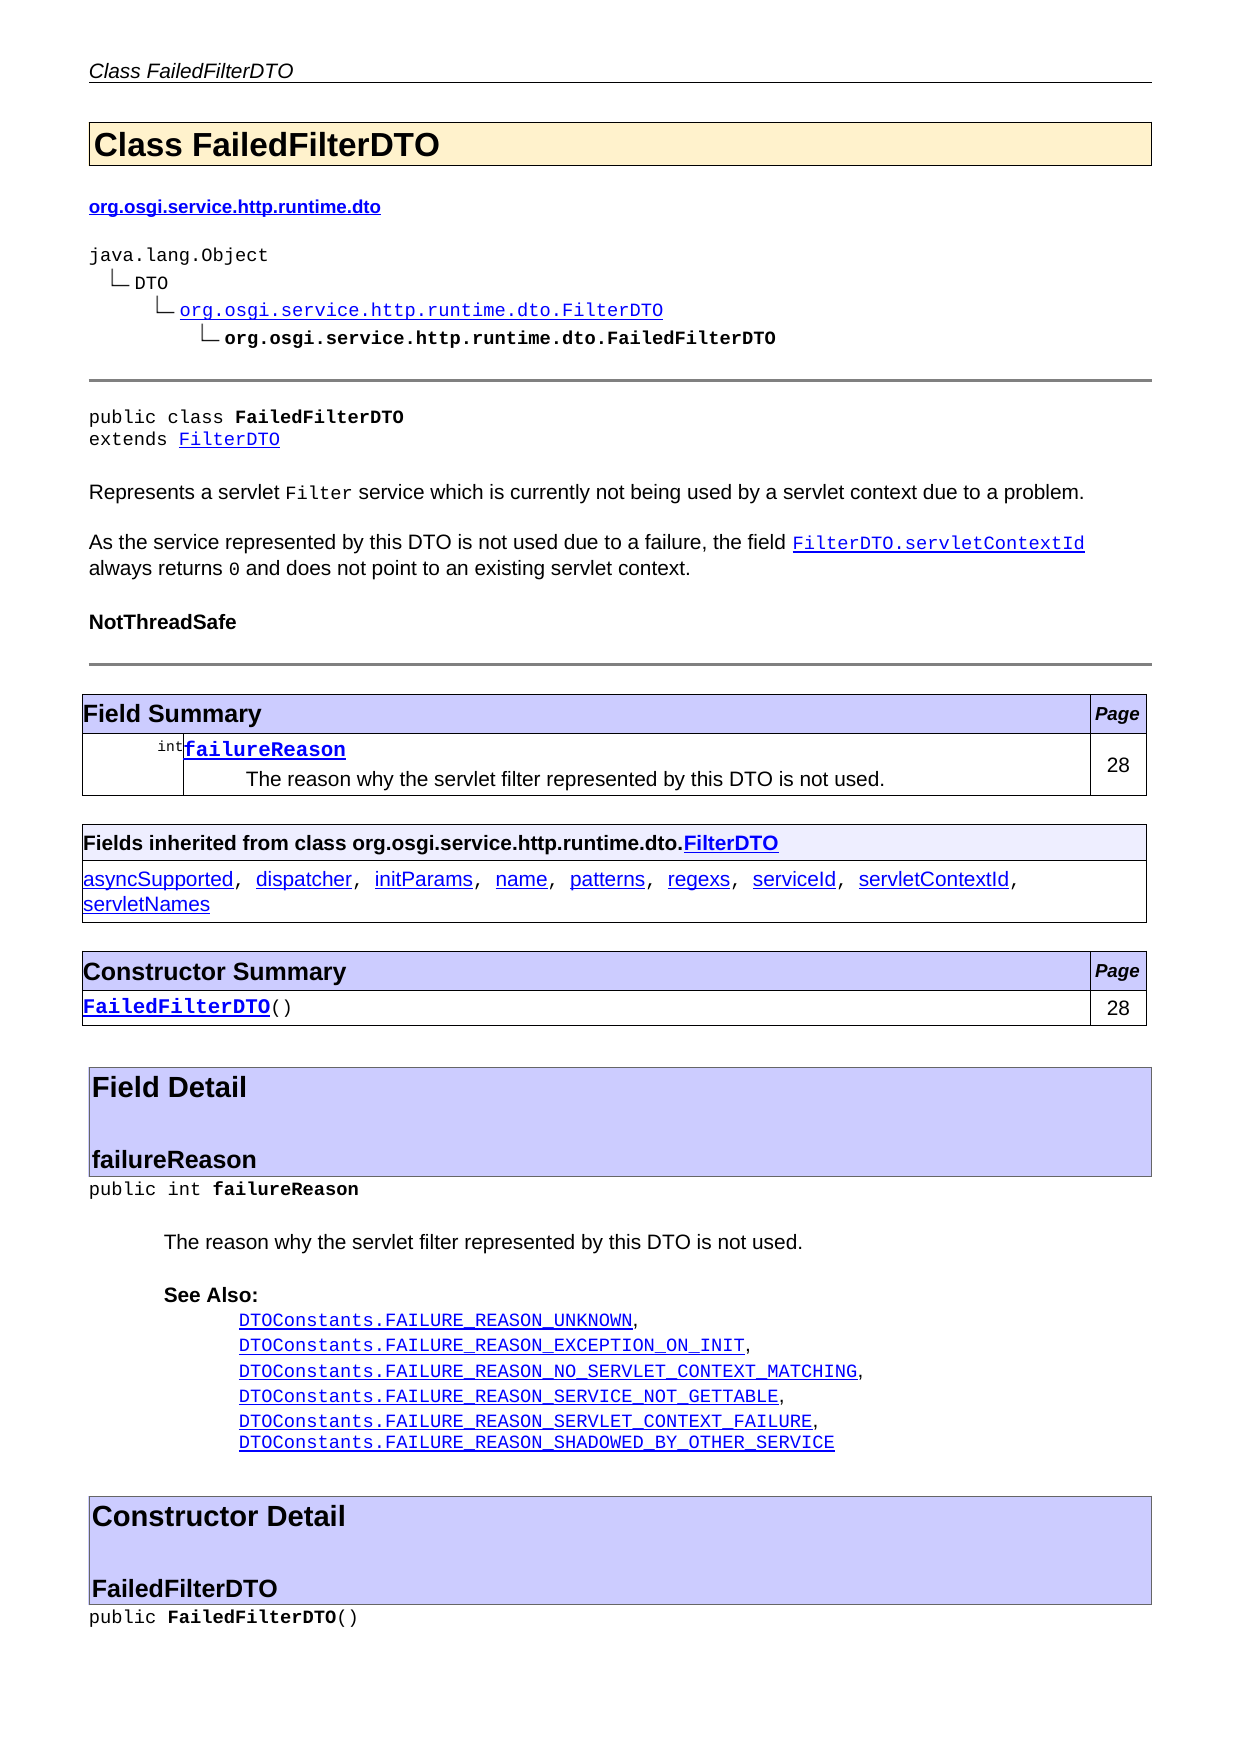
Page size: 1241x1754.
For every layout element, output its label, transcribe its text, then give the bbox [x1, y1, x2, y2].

picture [201, 322, 225, 345]
subtitle Constructor Detail [90, 1497, 1151, 1532]
table_header Page [1091, 952, 1146, 990]
table_header Field Summary [83, 695, 1090, 733]
text The reason why the servlet filter represented by this DTO is not used. [163, 1230, 1152, 1254]
text extends FilterDTO [88, 429, 1152, 451]
picture [111, 267, 135, 290]
subtitle Field Detail [90, 1068, 1151, 1103]
text As the service represented by this DTO is not used due to a failure, the field FilterDTO.servletContextId always returns 0 and does not point to an existing servlet context. [88, 530, 1152, 581]
table_header Constructor Summary [83, 952, 1090, 990]
text DTOConstants.FAILURE_REASON_UNKNOWN, DTOConstants.FAILURE_REASON_EXCEPTION_ON_INIT, DTOConstants.FAILURE_REASON_NO_SERVLET_CONTEXT_MATCHING, DTOConstants.FAILURE_REASON_SERVICE_NOT_GETTABLE, DTOConstants.FAILURE_REASON_SERVLET_CONTEXT_FAILURE, DTOConstants.FAILURE_REASON_SHADOWED_BY_OTHER_SERVICE [238, 1307, 1152, 1454]
subtitle FailedFilterDTO [90, 1570, 1151, 1604]
table_cell failureReason The reason why the servlet filter represented by this DTO is not used. [184, 734, 1090, 795]
text NotThreadSafe [88, 610, 1152, 634]
text java.lang.Object [88, 246, 1152, 267]
table_cell asyncSupported, dispatcher, initParams, name, patterns, regexs, serviceId, servletContextId, servletNames [83, 861, 1146, 922]
text org.osgi.service.http.runtime.dto [88, 195, 1152, 217]
table_cell 31 [1091, 991, 1146, 1024]
text org.osgi.service.http.runtime.dto.FailedFilterDTO [88, 322, 1152, 350]
text Represents a servlet Filter service which is currently not being used by a servlet context due to a problem. [88, 480, 1152, 505]
text See Also: [163, 1283, 1152, 1307]
table_cell FailedFilterDTO() [83, 991, 1090, 1024]
table_header Fields inherited from class org.osgi.service.http.runtime.dto.FilterDTO [83, 825, 1146, 860]
text public FailedFilterDTO() [88, 1608, 1152, 1629]
text DTO [88, 267, 1152, 295]
picture [156, 295, 180, 317]
text public int failureReason [88, 1179, 1152, 1201]
subtitle Class FailedFilterDTO [90, 123, 1151, 165]
table_cell int [83, 734, 183, 795]
subtitle failureReason [90, 1142, 1151, 1176]
table_cell 30 [1091, 734, 1146, 795]
text org.osgi.service.http.runtime.dto.FilterDTO [88, 295, 1152, 322]
text public class FailedFilterDTO [88, 408, 1152, 429]
table_header Page [1091, 695, 1146, 733]
